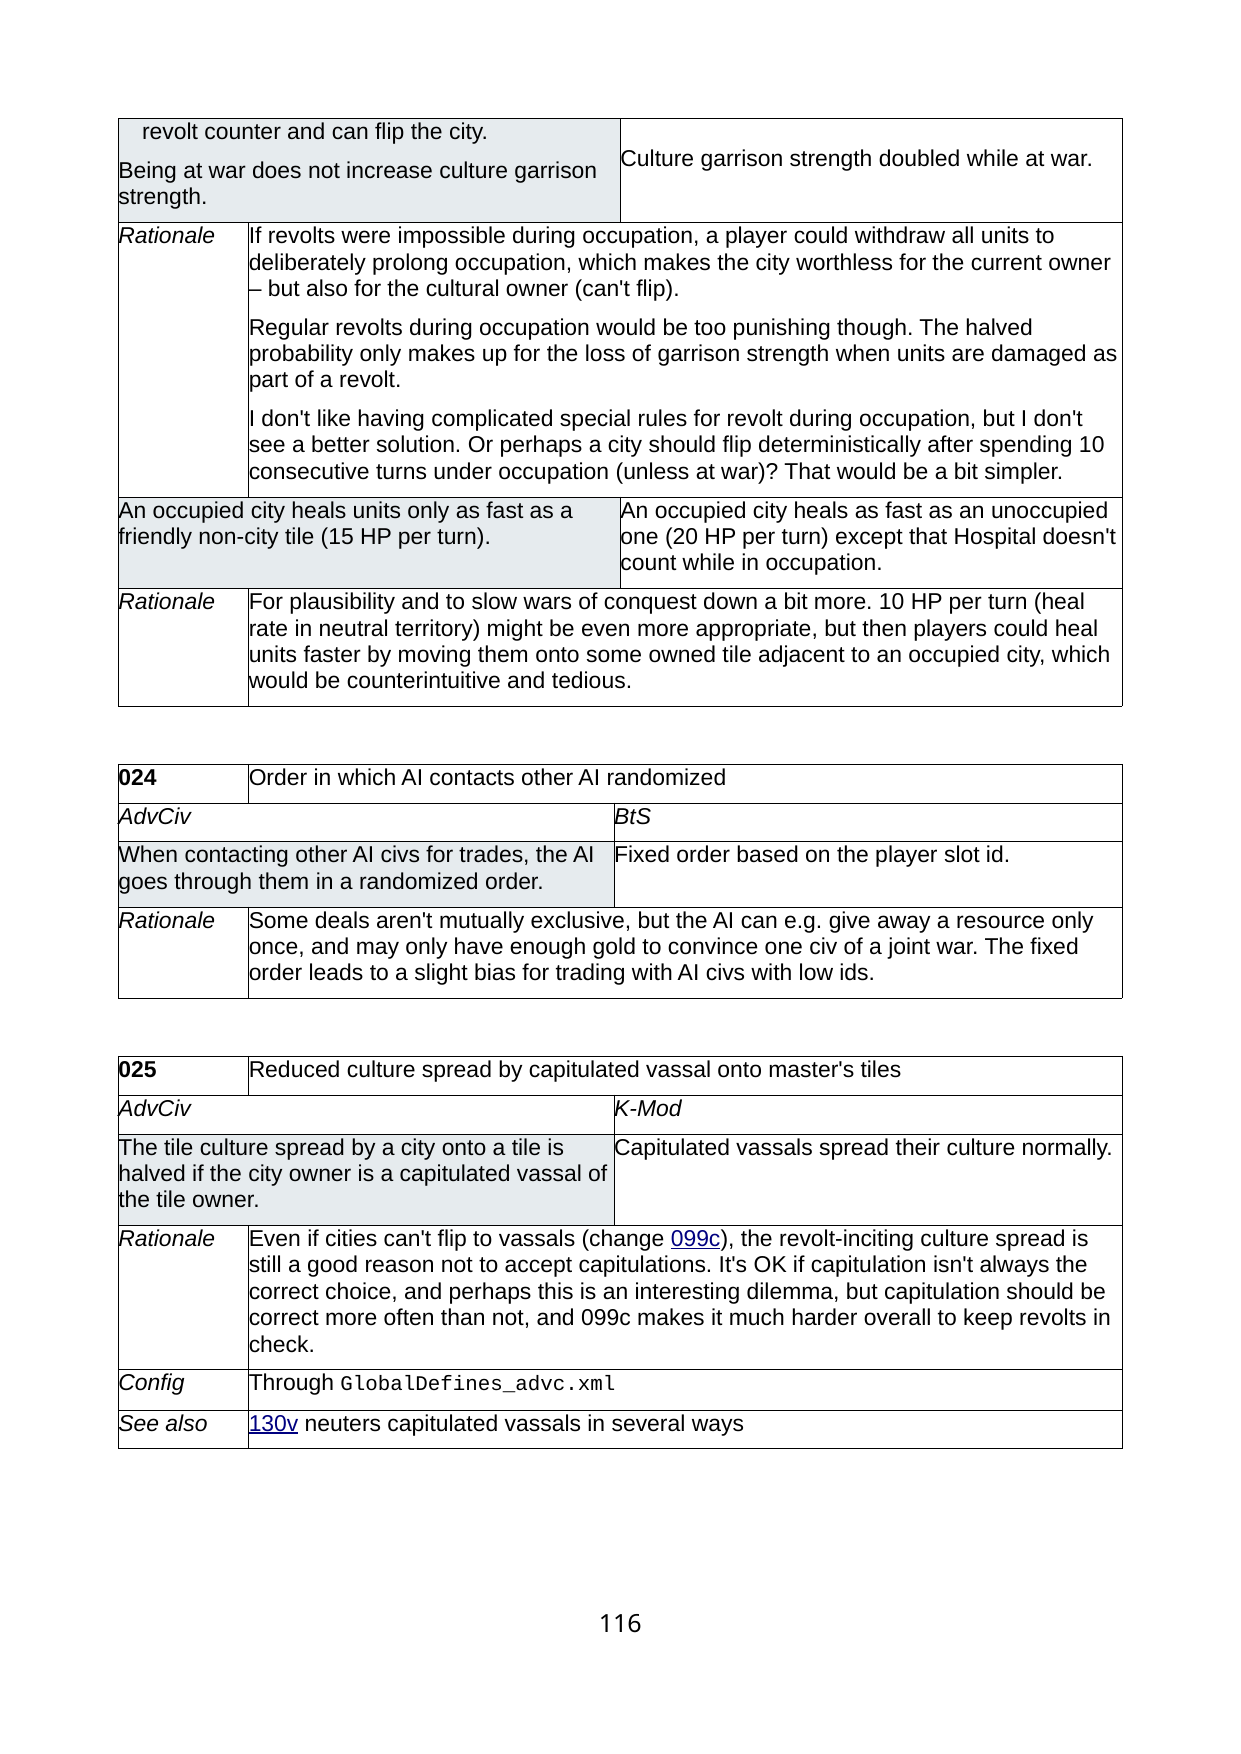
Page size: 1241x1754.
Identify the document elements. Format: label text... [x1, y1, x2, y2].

table_cell Capitulated vassals spread their culture normally. [615, 1135, 1122, 1225]
table_header Order in which AI contacts other AI randomized [249, 765, 1122, 802]
table_cell Rationale [119, 223, 248, 497]
table_cell An occupied city heals as fast as an unoccupied one (20 HP per turn) except that Hospital doesn't count while in occupation. [621, 498, 1122, 588]
table_cell See also [119, 1411, 248, 1448]
table_header Reduced culture spread by capitulated vassal onto master's tiles [249, 1057, 1122, 1094]
table_header 025 [119, 1057, 248, 1094]
table_cell An occupied city heals units only as fast as a friendly non-city tile (15 HP per turn). [119, 498, 620, 588]
table_cell Through GlobalDefines_advc.xml [249, 1370, 1122, 1409]
table_cell Rationale [119, 908, 248, 998]
table_cell Config [119, 1370, 248, 1409]
table_cell revolt counter and can flip the city. Being at war does not increase culture garrison strength. [119, 119, 620, 222]
table_cell For plausibility and to slow wars of conquest down a bit more. 10 HP per turn (heal rate in neutral territory) might be even more appropriate, but then players could heal units faster by moving them onto some owned tile adjacent to an occupied city, which would be counterintuitive and tedious. [249, 589, 1122, 706]
table_cell AdvCiv [119, 804, 614, 841]
table_cell 130v neuters capitulated vassals in several ways [249, 1411, 1122, 1448]
table_cell Even if cities can't flip to vassals (change 099c), the revolt-inciting culture spread is still a good reason not to accept capitulations. It's OK if capitulation isn't always the correct choice, and perhaps this is an interesting dilemma, but capitulation should be correct more often than not, and 099c makes it much harder overall to keep revolts in check. [249, 1226, 1122, 1369]
table_cell BtS [615, 804, 1122, 841]
table_cell Culture garrison strength doubled while at war. [621, 119, 1122, 222]
table_cell If revolts were impossible during occupation, a player could withdraw all units to deliberately prolong occupation, which makes the city worthless for the current owner – but also for the cultural owner (can't flip). Regular revolts during occupation would be too punishing though. The halved probability only makes up for the loss of garrison strength when units are damaged as part of a revolt. I don't like having complicated special rules for revolt during occupation, but I don't see a better solution. Or perhaps a city should flip deterministically after spending 10 consecutive turns under occupation (unless at war)? That would be a bit simpler. [249, 223, 1122, 497]
table_cell Fixed order based on the player slot id. [615, 842, 1122, 907]
table_cell Rationale [119, 589, 248, 706]
table_cell The tile culture spread by a city onto a tile is halved if the city owner is a capitulated vassal of the tile owner. [119, 1135, 614, 1225]
table_header 024 [119, 765, 248, 802]
table_cell Some deals aren't mutually exclusive, but the AI can e.g. give away a resource only once, and may only have enough gold to convince one civ of a joint war. The fixed order leads to a slight bias for trading with AI civs with low ids. [249, 908, 1122, 998]
table_cell Rationale [119, 1226, 248, 1369]
table_cell AdvCiv [119, 1096, 614, 1133]
table_cell When contacting other AI civs for trades, the AI goes through them in a randomized order. [119, 842, 614, 907]
table_cell K-Mod [615, 1096, 1122, 1133]
